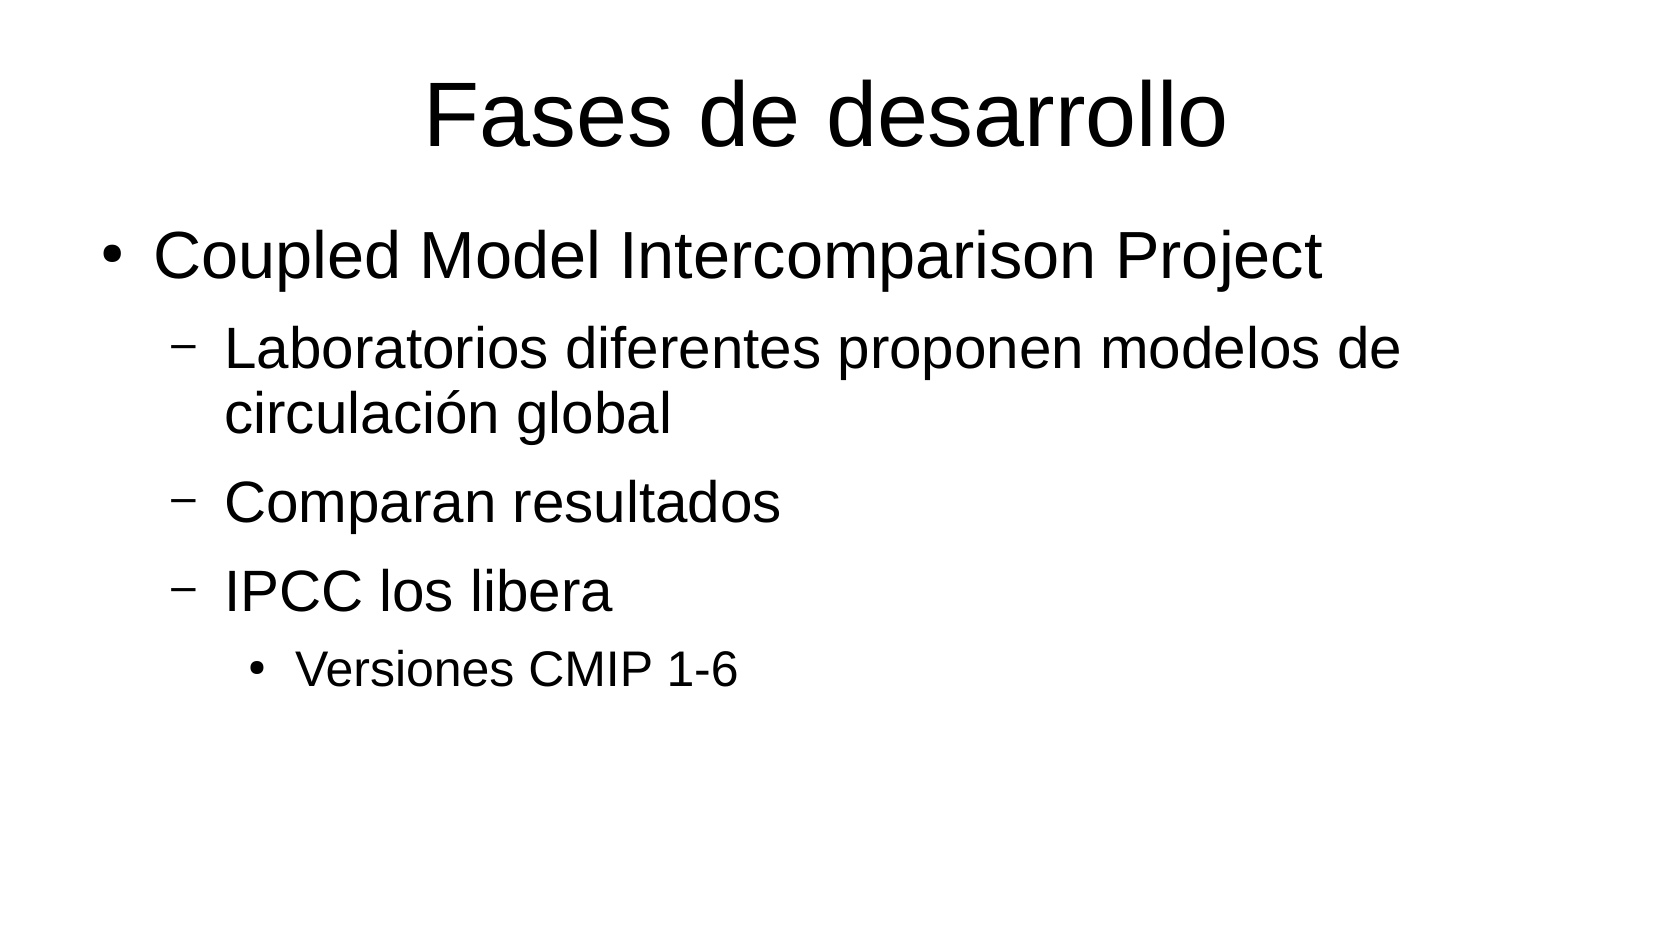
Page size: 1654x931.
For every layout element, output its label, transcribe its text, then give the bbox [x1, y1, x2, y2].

list Coupled Model Intercomparison Project Laboratorios diferentes proponen modelos de circulación global Comparan resultados IPCC los libera Versiones CMIP 1-6 [82, 217, 1571, 758]
title Fases de desarrollo [82, 37, 1571, 193]
